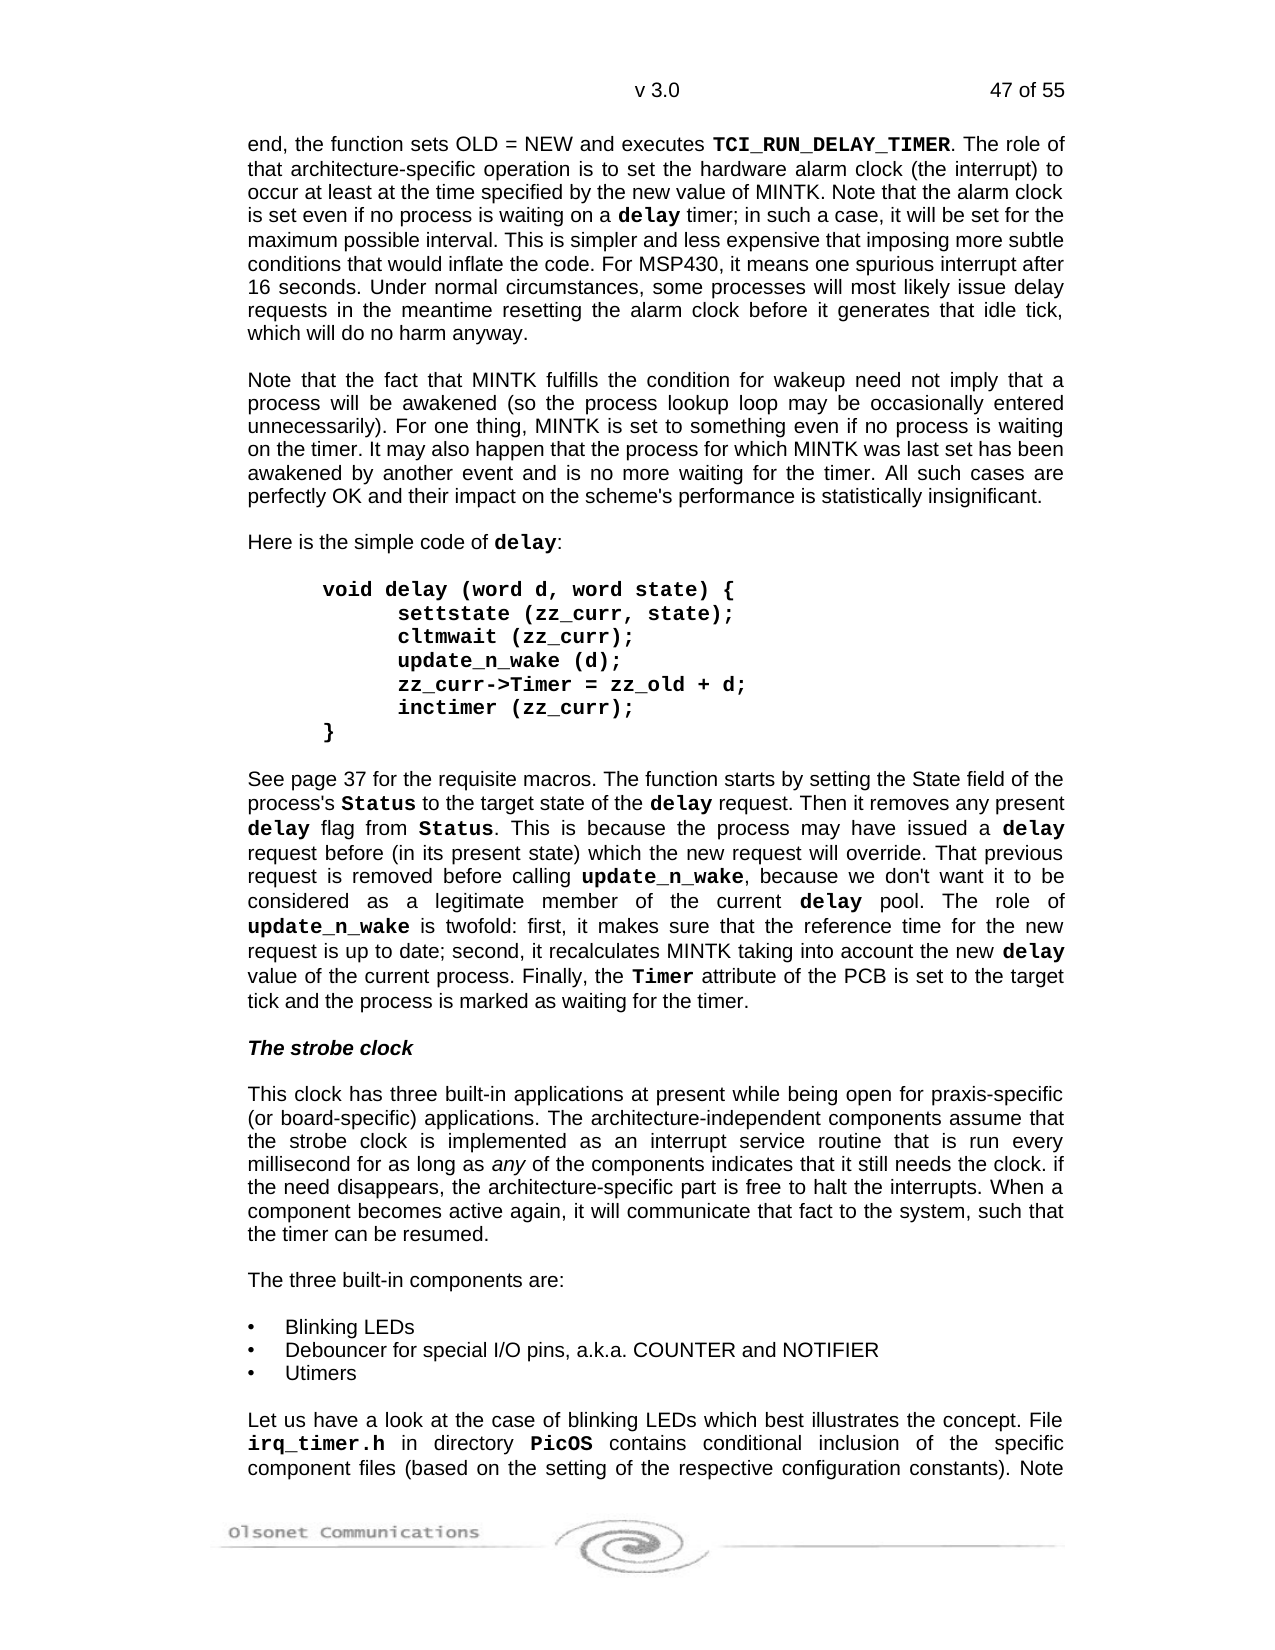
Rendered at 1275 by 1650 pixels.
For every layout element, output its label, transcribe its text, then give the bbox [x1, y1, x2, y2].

list Blinking LEDs [247, 1315, 1065, 1339]
text void delay (word d, word state) { [247, 579, 1065, 603]
text end, the function sets OLD = NEW and executes TCI_RUN_DELAY_TIMER. The role of that architecture-specific operation is to set the hardware alarm clock (the interrupt) to occur at least at the time specified by the new value of MINTK. Note that the alarm clock is set even if no process is waiting on a delay timer; in such a case, it will be set for the maximum possible interval. This is simpler and less expensive that imposing more subtle conditions that would inflate the code. For MSP430, it means one spurious interrupt after 16 seconds. Under normal circumstances, some processes will most likely issue delay requests in the meantime resetting the alarm clock before it generates that idle tick, which will do no harm anyway. [247, 132, 1065, 345]
text The three built-in components are: [247, 1269, 1065, 1292]
text Note that the fact that MINTK fulfills the condition for wakeup need not imply that a process will be awakened (so the process lookup loop may be occasionally entered unnecessarily). For one thing, MINTK is set to something even if no process is waiting on the timer. It may also happen that the process for which MINTK was last set has been awakened by another event and is no more waiting for the timer. All such cases are perfectly OK and their impact on the scheme's performance is statistically insignificant. [247, 368, 1065, 508]
text inctimer (zz_curr); [247, 697, 1065, 721]
text Let us have a look at the case of blinking LEDs which best illustrates the concept. File irq_timer.h in directory PicOS contains conditional inclusion of the specific component files (based on the setting of the respective configuration constants). Note [247, 1408, 1065, 1480]
list Debouncer for special I/O pins, a.k.a. COUNTER and NOTIFIER [247, 1339, 1065, 1362]
picture [210, 1504, 1065, 1596]
text zz_curr->Timer = zz_old + d; [247, 674, 1065, 697]
text } [247, 721, 1065, 745]
text The strobe clock [247, 1037, 1065, 1060]
text Here is the simple code of delay: [247, 531, 1065, 556]
text update_n_wake (d); [247, 650, 1065, 674]
text See page 38 for the requisite macros. The function starts by setting the State field of the process's Status to the target state of the delay request. Then it removes any present delay flag from Status. This is because the process may have issued a delay request before (in its present state) which the new request will override. That previous request is removed before calling update_n_wake, because we don't want it to be considered as a legitimate member of the current delay pool. The role of update_n_wake is twofold: first, it makes sure that the reference time for the new request is up to date; second, it recalculates MINTK taking into account the new delay value of the current process. Finally, the Timer attribute of the PCB is set to the target tick and the process is marked as waiting for the timer. [247, 768, 1065, 1013]
text This clock has three built-in applications at present while being open for praxis-specific (or board-specific) applications. The architecture-independent components assume that the strobe clock is implemented as an interrupt service routine that is run every millisecond for as long as any of the components indicates that it still needs the clock. if the need disappears, the architecture-specific part is free to halt the interrupts. When a component becomes active again, it will communicate that fact to the system, such that the timer can be resumed. [247, 1083, 1065, 1246]
list Utimers [247, 1362, 1065, 1385]
text cltmwait (zz_curr); [247, 626, 1065, 650]
text settstate (zz_curr, state); [247, 603, 1065, 626]
